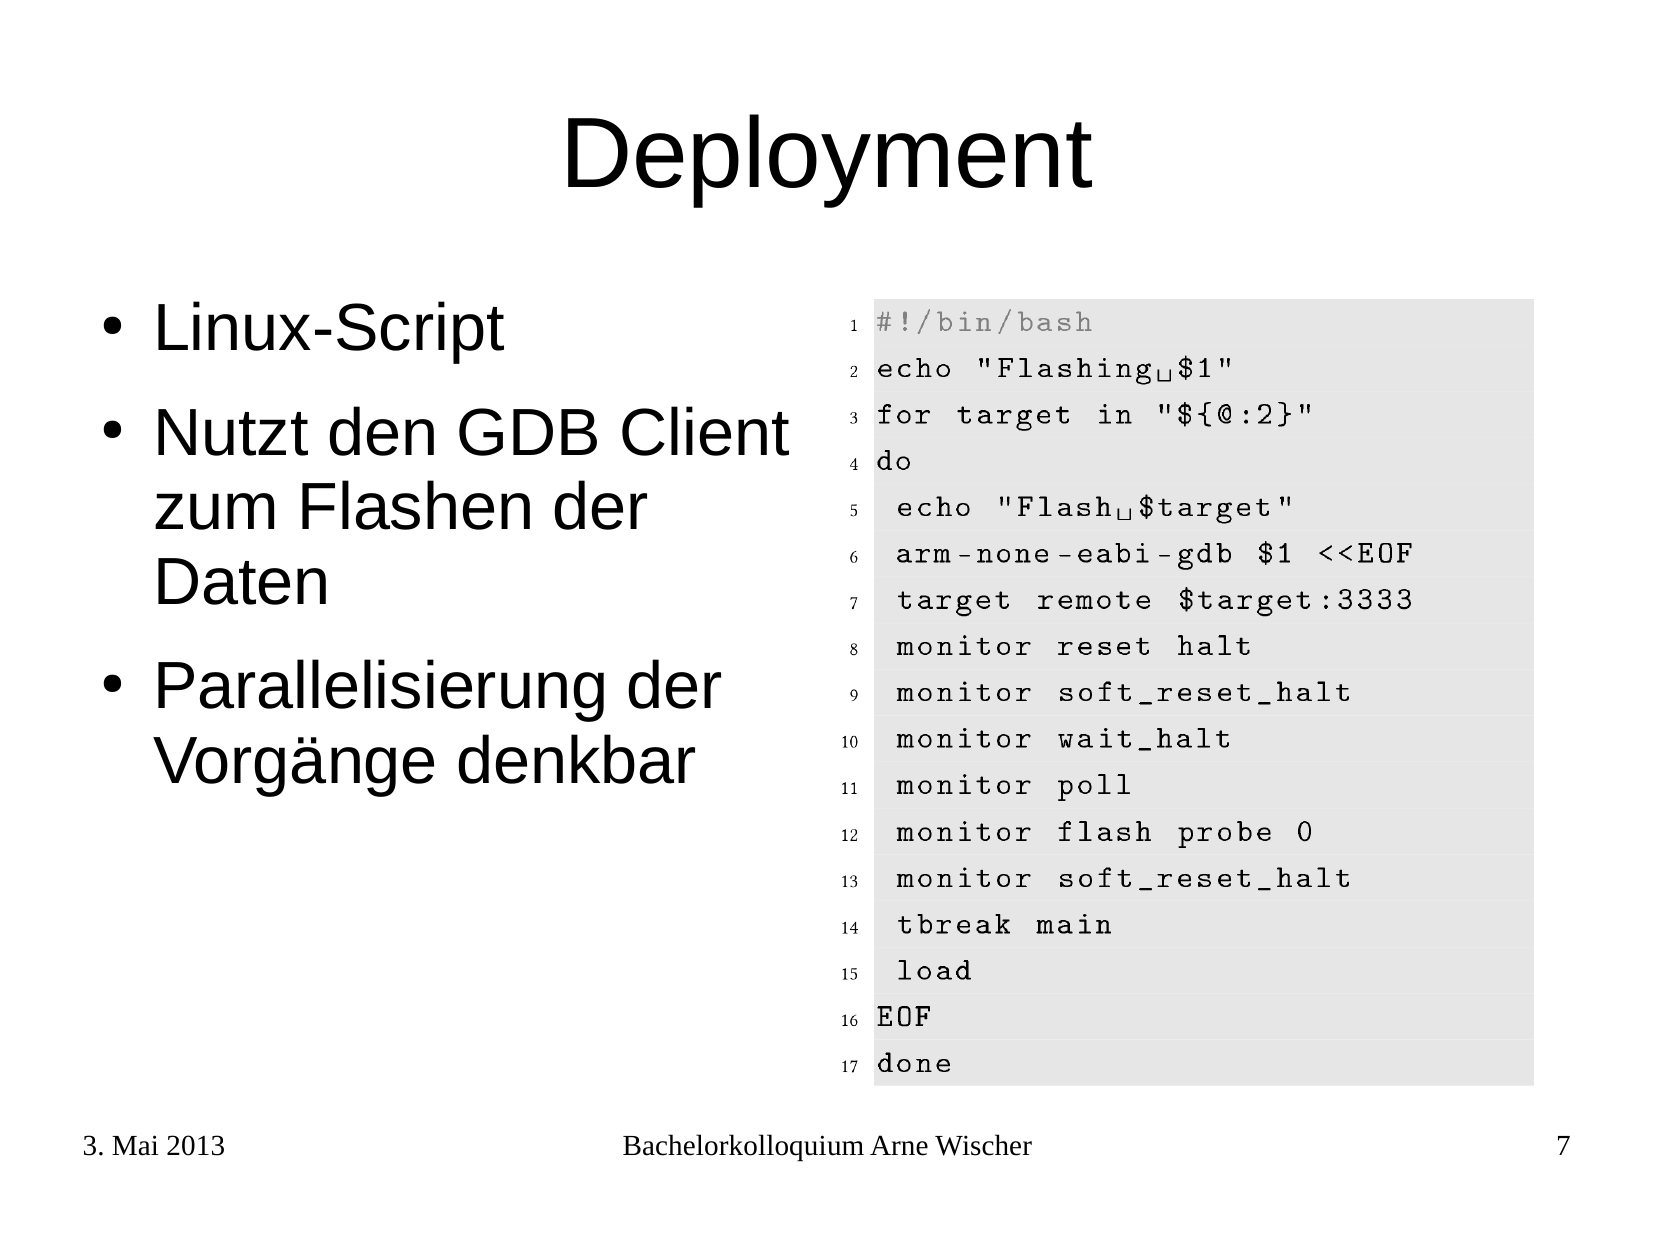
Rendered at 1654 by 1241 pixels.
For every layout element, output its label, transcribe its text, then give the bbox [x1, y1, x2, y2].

title Deployment [82, 49, 1571, 257]
list Linux-Script Nutzt den GDB Client zum Flashen der Daten Parallelisierung der Vorgänge denkbar [82, 290, 793, 1096]
picture [833, 290, 1534, 1096]
